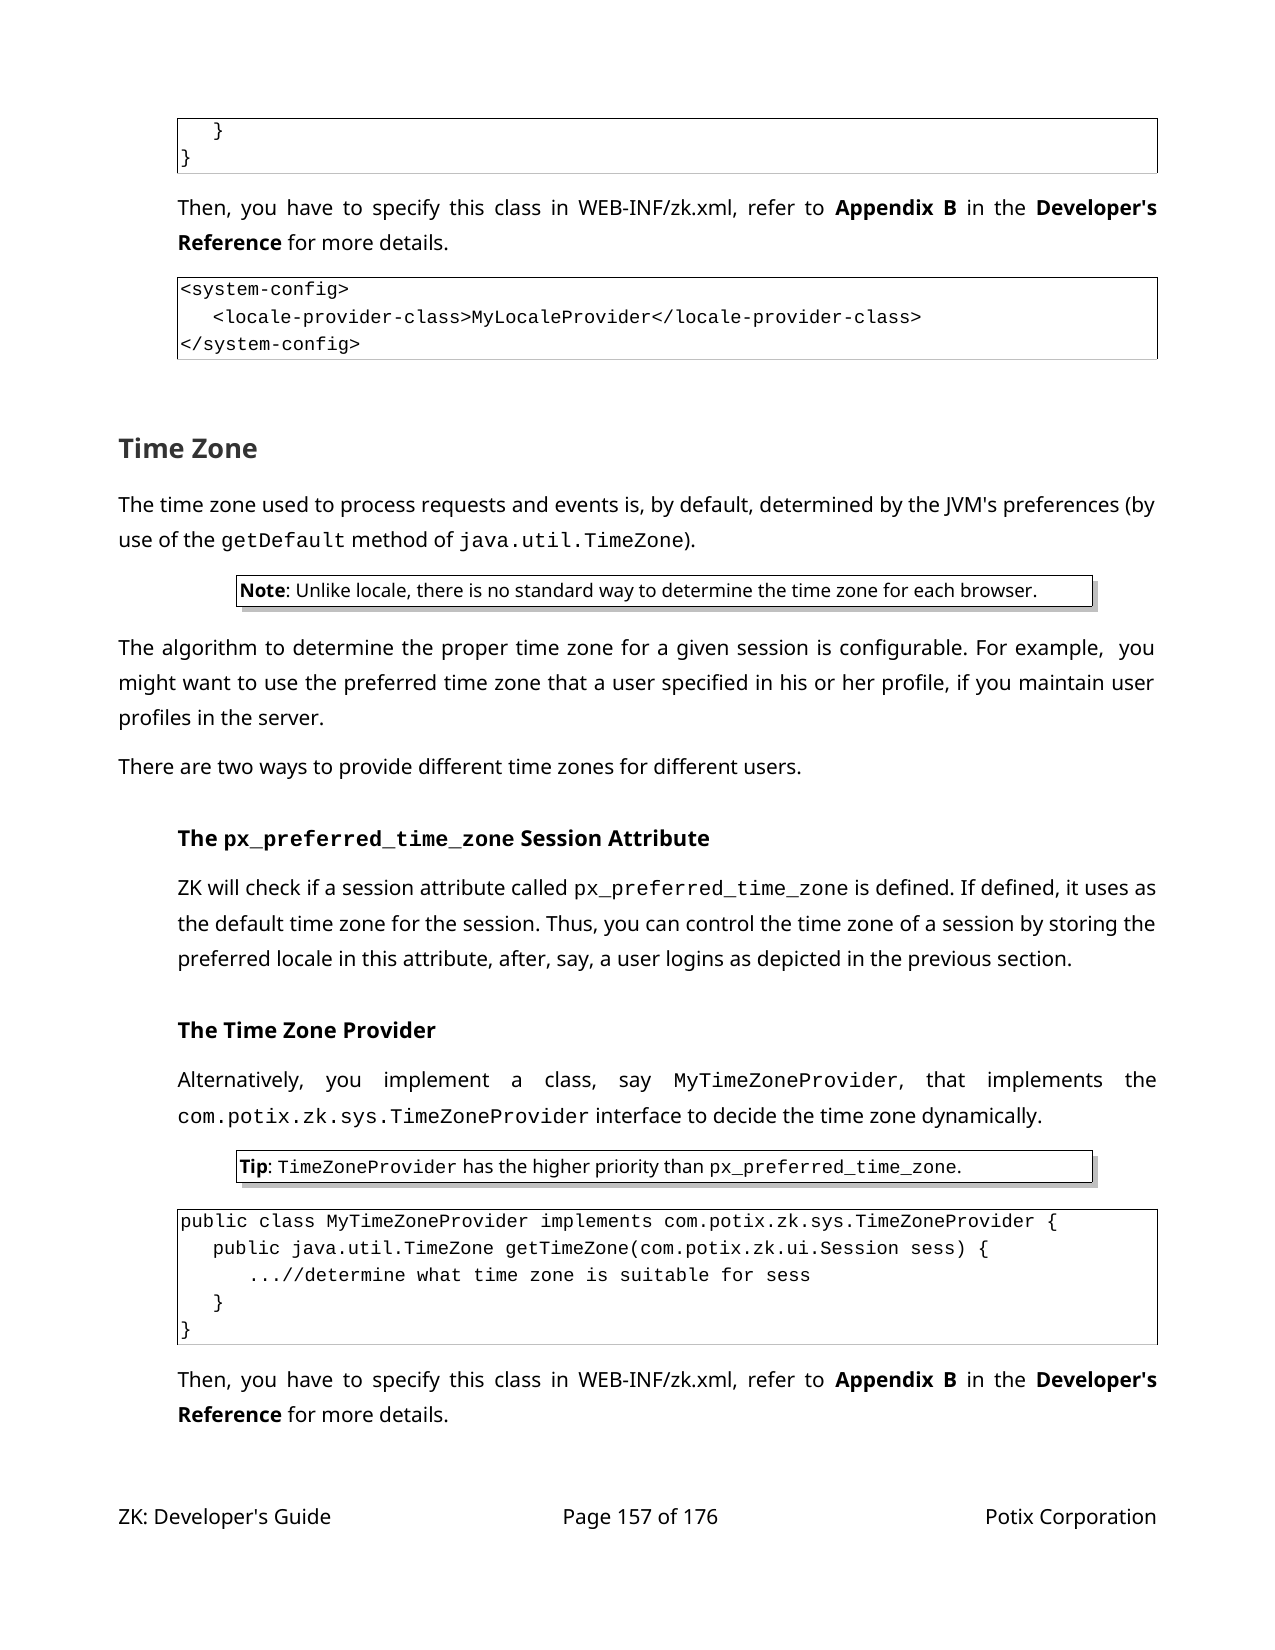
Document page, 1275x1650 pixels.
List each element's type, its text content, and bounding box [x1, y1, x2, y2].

text <locale-provider-class>MyLocaleProvider</locale-provider-class> [178, 304, 1157, 329]
text The algorithm to determine the proper time zone for a given session is configurable. For example, you might want to use the preferred time zone that a user specified in his or her profile, if you maintain user profiles in the server. [118, 633, 1157, 731]
subtitle The Time Zone Provider [177, 1015, 1157, 1045]
subtitle Time Zone [118, 430, 1157, 467]
text public java.util.TimeZone getTimeZone(com.potix.zk.ui.Session sess) { [178, 1236, 1157, 1260]
text Alternatively, you implement a class, say MyTimeZoneProvider, that implements the com.potix.zk.sys.TimeZoneProvider interface to decide the time zone dynamically. [177, 1066, 1157, 1129]
subtitle The px_preferred_time_zone Session Attribute [177, 823, 1157, 853]
text </system-config> [178, 332, 1157, 359]
text Tip: TimeZoneProvider has the higher priority than px_preferred_time_zone. [237, 1151, 1092, 1182]
text } [178, 1317, 1157, 1344]
text Then, you have to specify this class in WEB-INF/zk.xml, refer to Appendix B in the Developer's Reference for more details. [177, 1365, 1157, 1429]
text Note: Unlike locale, there is no standard way to determine the time zone for each browser. [237, 576, 1092, 606]
text <system-config> [178, 278, 1157, 302]
text } [178, 145, 1157, 173]
text Then, you have to specify this class in WEB-INF/zk.xml, refer to Appendix B in the Developer's Reference for more details. [177, 193, 1157, 257]
text ZK will check if a session attribute called px_preferred_time_zone is defined. If defined, it uses as the default time zone for the session. Thus, you can control the time zone of a session by storing the preferred locale in this attribute, after, say, a user logins as depicted in the previous section. [177, 873, 1157, 972]
text ...//determine what time zone is suitable for sess [178, 1263, 1157, 1287]
text public class MyTimeZoneProvider implements com.potix.zk.sys.TimeZoneProvider { [178, 1210, 1157, 1233]
text There are two ways to provide different time zones for different users. [118, 752, 1157, 780]
text } [178, 1290, 1157, 1314]
text } [178, 119, 1157, 142]
text The time zone used to process requests and events is, by default, determined by the JVM's preferences (by use of the getDefault method of java.util.TimeZone). [118, 490, 1157, 554]
